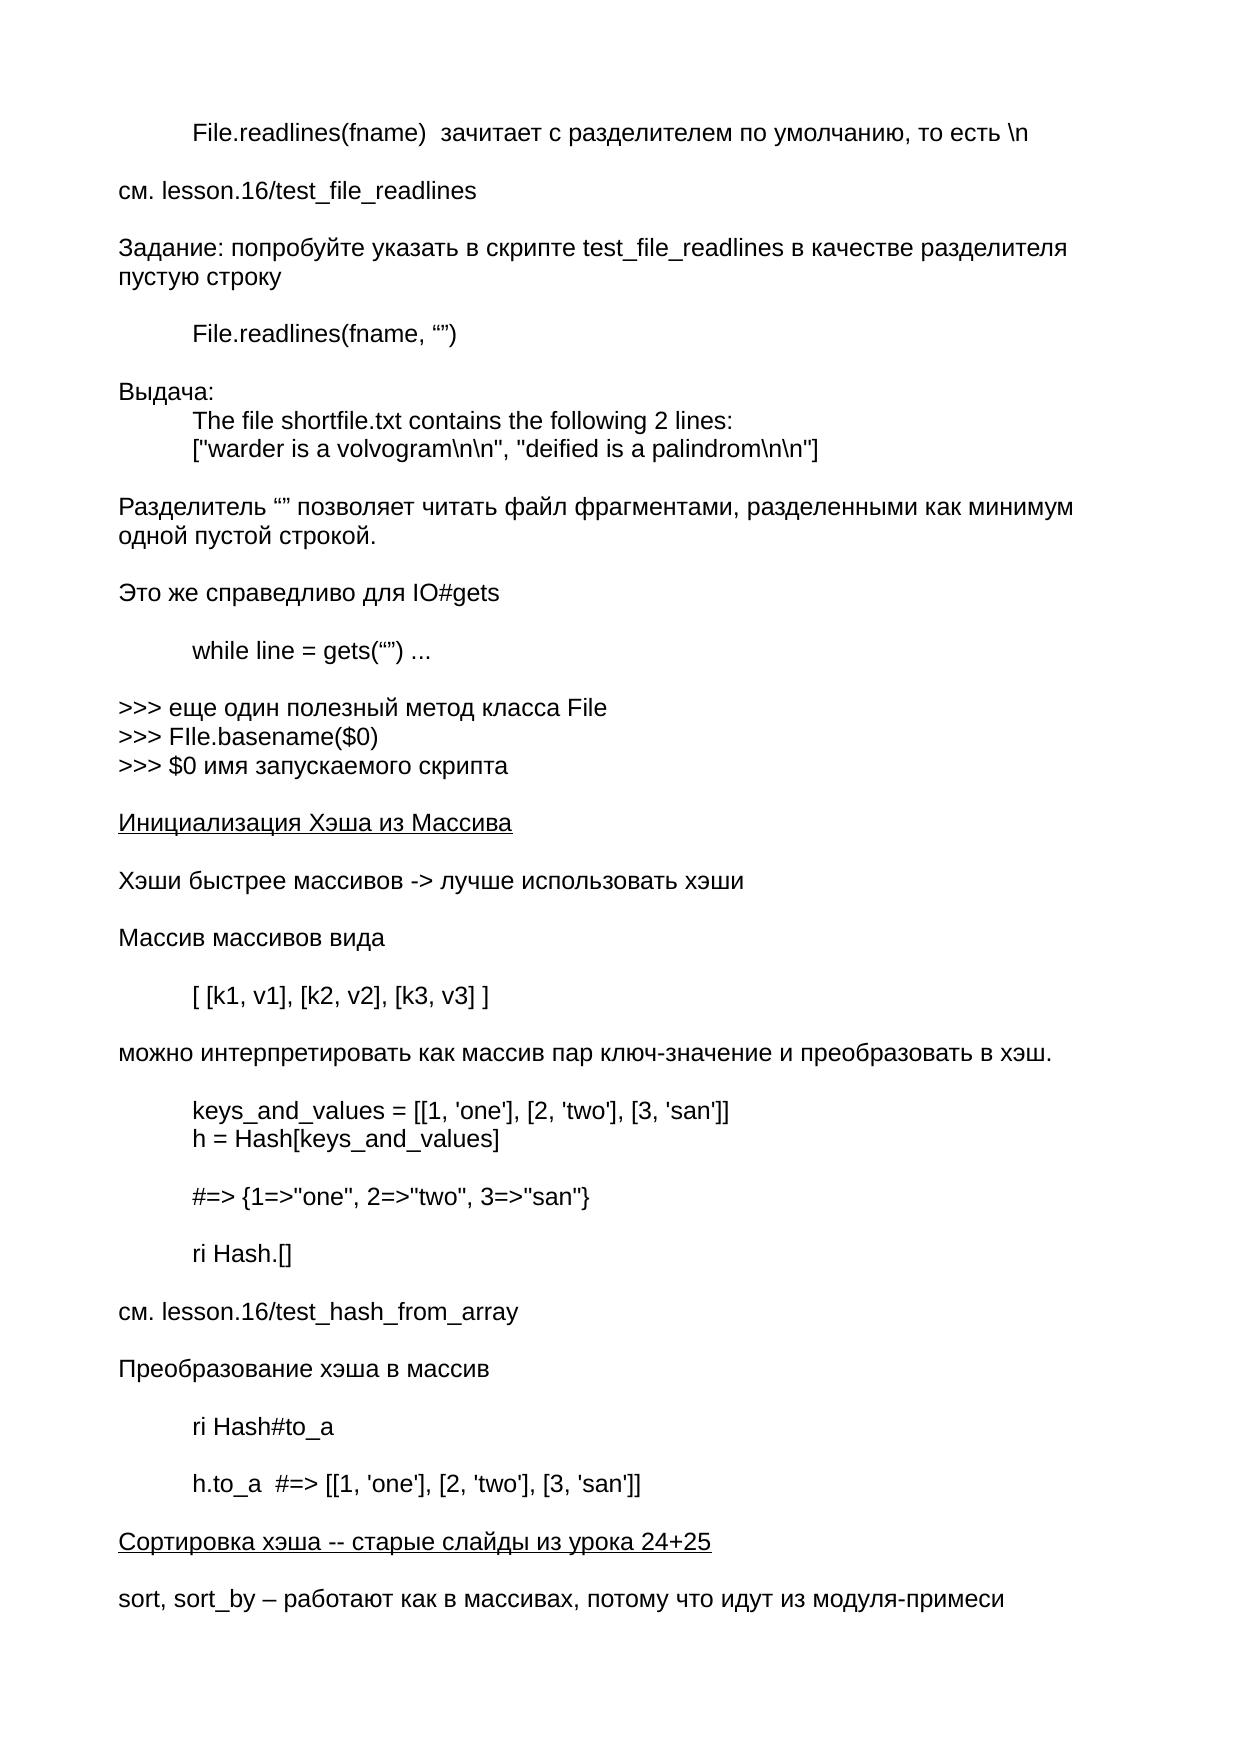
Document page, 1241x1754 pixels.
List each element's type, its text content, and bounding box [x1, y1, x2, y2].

text ["warder is a volvogram\n\n", "deified is a palindrom\n\n"] [118, 434, 1122, 463]
text Хэши быстрее массивов -> лучше использовать хэши [118, 866, 1122, 894]
text Задание: попробуйте указать в скрипте test_file_readlines в качестве разделителя пустую строку [118, 233, 1122, 291]
text File.readlines(fname) зачитает с разделителем по умолчанию, то есть \n [118, 118, 1122, 147]
text [ [k1, v1], [k2, v2], [k3, v3] ] [118, 981, 1122, 1009]
text Это же справедливо для IO#gets [118, 578, 1122, 607]
text Выдача: [118, 377, 1122, 406]
text h = Hash[keys_and_values] [118, 1124, 1122, 1153]
text Преобразование хэша в массив [118, 1354, 1122, 1383]
text ri Hash#to_a [118, 1412, 1122, 1441]
text The file shortfile.txt contains the following 2 lines: [118, 406, 1122, 434]
text Массив массивов вида [118, 923, 1122, 952]
text keys_and_values = [[1, 'one'], [2, 'two'], [3, 'san']] [118, 1096, 1122, 1124]
text см. lesson.16/test_file_readlines [118, 176, 1122, 204]
text можно интерпретировать как массив пар ключ-значение и преобразовать в хэш. [118, 1038, 1122, 1067]
text см. lesson.16/test_hash_from_array [118, 1297, 1122, 1326]
text Cортировка хэша -- старые слайды из урока 24+25 [118, 1527, 1122, 1556]
text >>> FIle.basename($0) [118, 722, 1122, 751]
text h.to_a #=> [[1, 'one'], [2, 'two'], [3, 'san']] [118, 1469, 1122, 1498]
text sort, sort_by – работают как в массивах, потому что идут из модуля-примеси [118, 1584, 1122, 1613]
text while line = gets(“”) ... [118, 636, 1122, 664]
text >>> $0 имя запускаемого скрипта [118, 751, 1122, 779]
text Разделитель “” позволяет читать файл фрагментами, разделенными как минимум одной пустой строкой. [118, 492, 1122, 549]
text >>> еще один полезный метод класса File [118, 693, 1122, 722]
text File.readlines(fname, “”) [118, 319, 1122, 348]
text Инициализация Хэша из Массива [118, 808, 1122, 837]
text #=> {1=>"one", 2=>"two", 3=>"san"} [118, 1182, 1122, 1211]
text ri Hash.[] [118, 1239, 1122, 1268]
